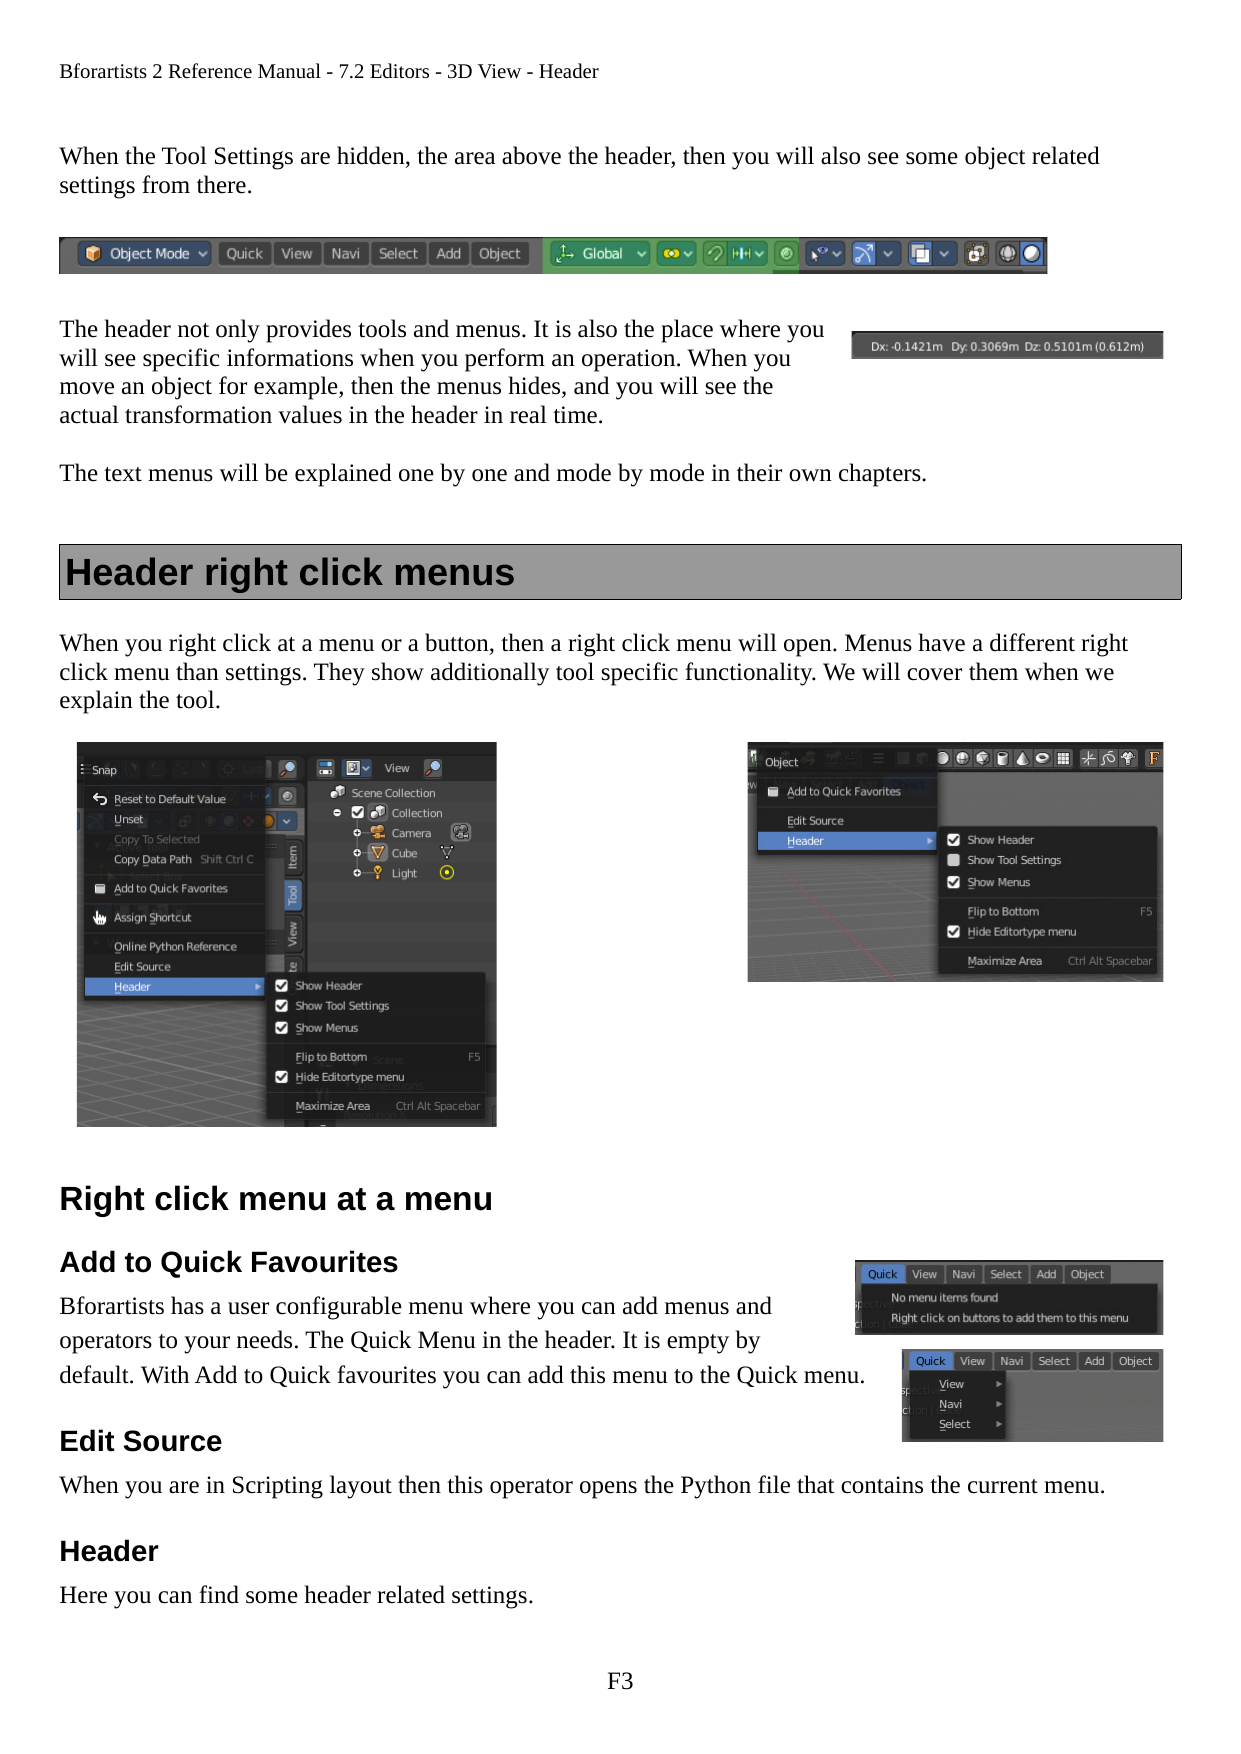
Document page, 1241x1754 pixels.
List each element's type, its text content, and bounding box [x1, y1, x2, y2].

subtitle Header [59, 1534, 1181, 1567]
subtitle Add to Quick Favourites [59, 1245, 1181, 1279]
subtitle Right click menu at a menu [59, 1179, 1181, 1218]
text When you right click at a menu or a button, then a right click menu will open. Menus have a different right click menu than settings. They show additionally tool specific functionality. We will cover them when we explain the tool. [59, 628, 1181, 714]
text Here you can find some header related settings. [59, 1580, 1181, 1609]
text When you are in Scripting layout then this operator opens the Python file that contains the current menu. [59, 1470, 1181, 1499]
text The text menus will be explained one by one and mode by mode in their own chapters. [59, 458, 1181, 486]
table_header Header right click menus [60, 545, 1181, 599]
text The header not only provides tools and menus. It is also the place where you will see specific informations when you perform an operation. When you move an object for example, then the menus hides, and you will see the actual transformation values in the header in real time. [59, 314, 1181, 429]
text When the Tool Settings are hidden, the area above the header, then you will also see some object related settings from there. [59, 141, 1181, 199]
picture [901, 1349, 1164, 1442]
picture [747, 742, 1164, 982]
picture [76, 742, 497, 1127]
picture [59, 237, 1048, 274]
text Bforartists has a user configurable menu where you can add menus and operators to your needs. The Quick Menu in the header. It is empty by default. With Add to Quick favourites you can add this menu to the Quick menu. [59, 1291, 1181, 1389]
picture [855, 1260, 1164, 1335]
picture [851, 331, 1164, 359]
subtitle Edit Source [59, 1424, 1181, 1457]
